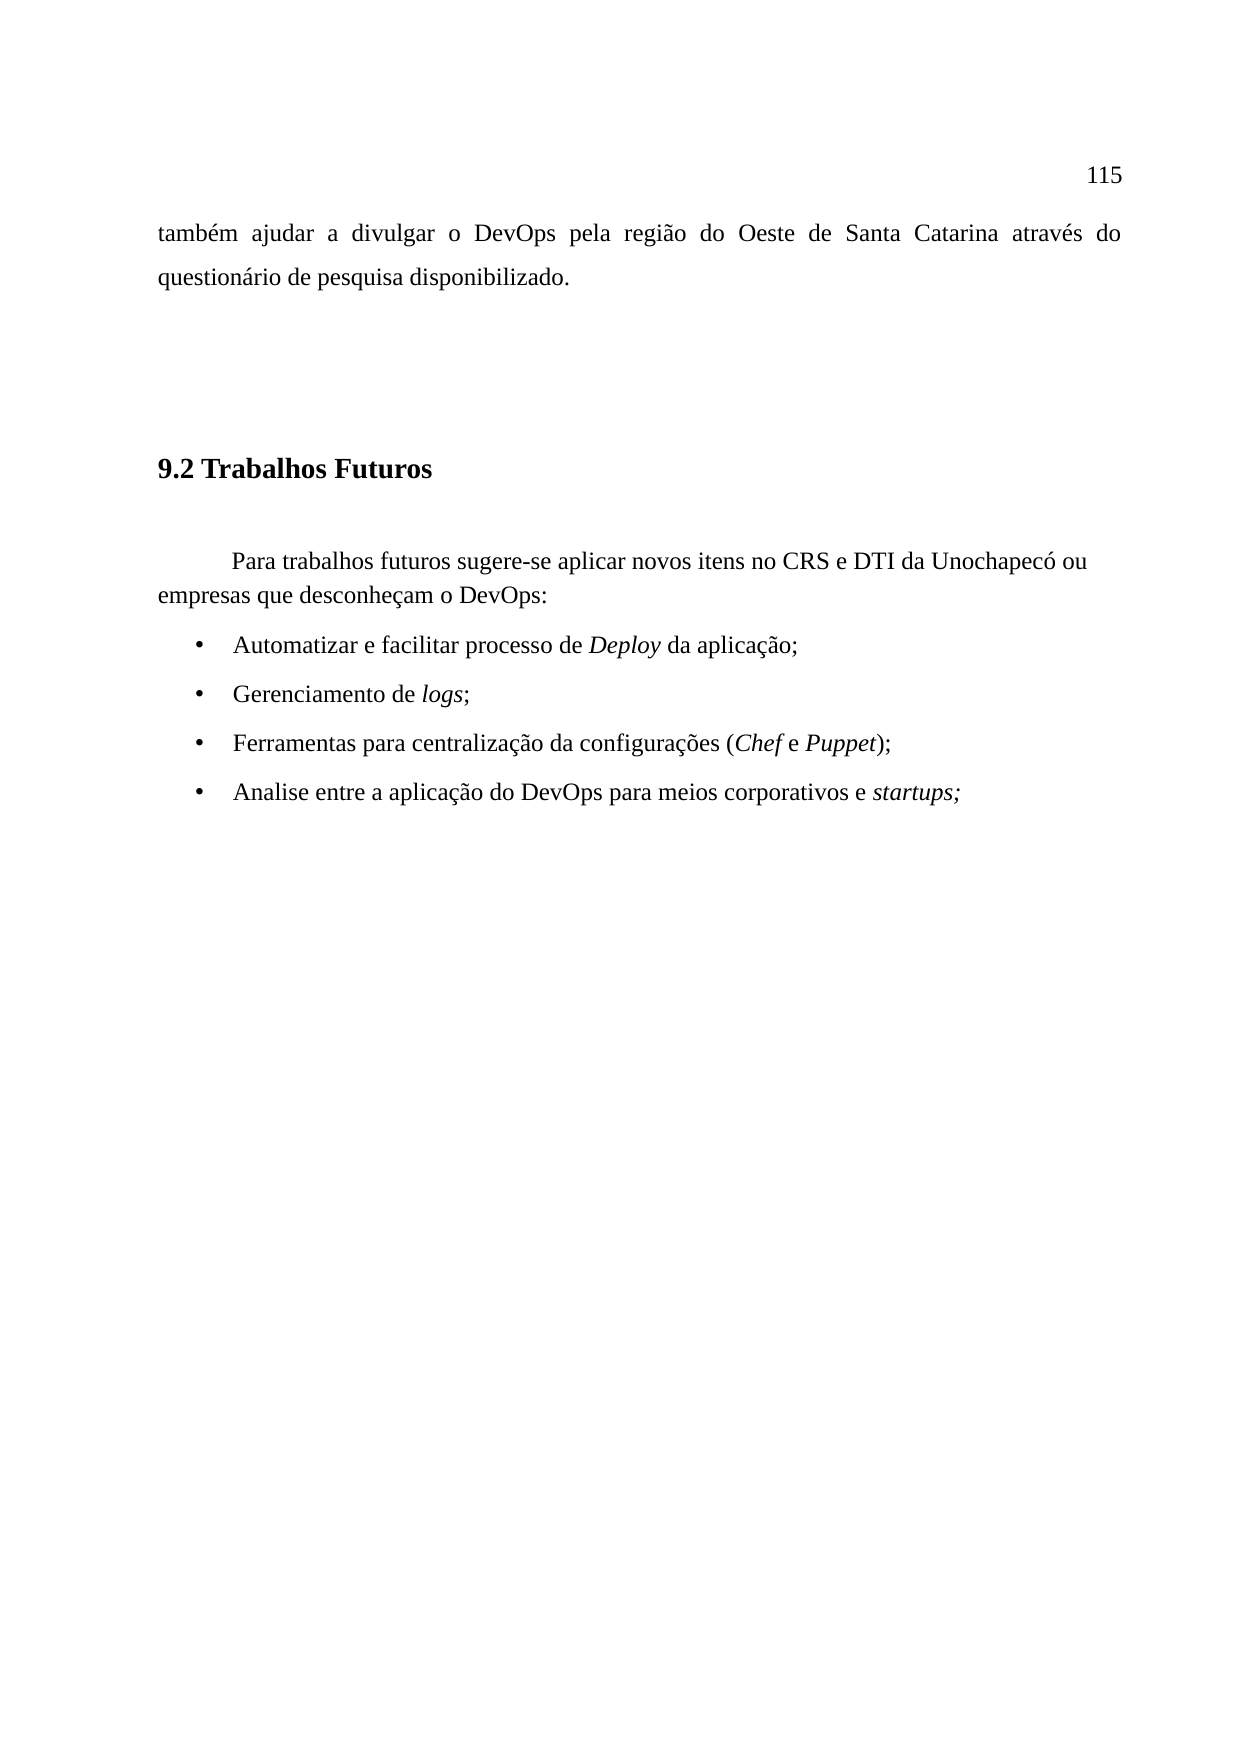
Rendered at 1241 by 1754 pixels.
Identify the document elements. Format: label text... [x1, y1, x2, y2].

list Ferramentas para centralização da configurações (Chef e Puppet); [195, 728, 1122, 757]
text Para trabalhos futuros sugere-se aplicar novos itens no CRS e DTI da Unochapecó ou empresas que desconheçam o DevOps: [158, 546, 1122, 609]
list Analise entre a aplicação do DevOps para meios corporativos e startups; [195, 777, 1122, 806]
text também ajudar a divulgar o DevOps pela região do Oeste de Santa Catarina através do questionário de pesquisa disponibilizado. [158, 218, 1122, 290]
subtitle 9.2 Trabalhos Futuros [158, 451, 1122, 484]
list Automatizar e facilitar processo de Deploy da aplicação; [195, 630, 1122, 658]
list Gerenciamento de logs; [195, 679, 1122, 707]
